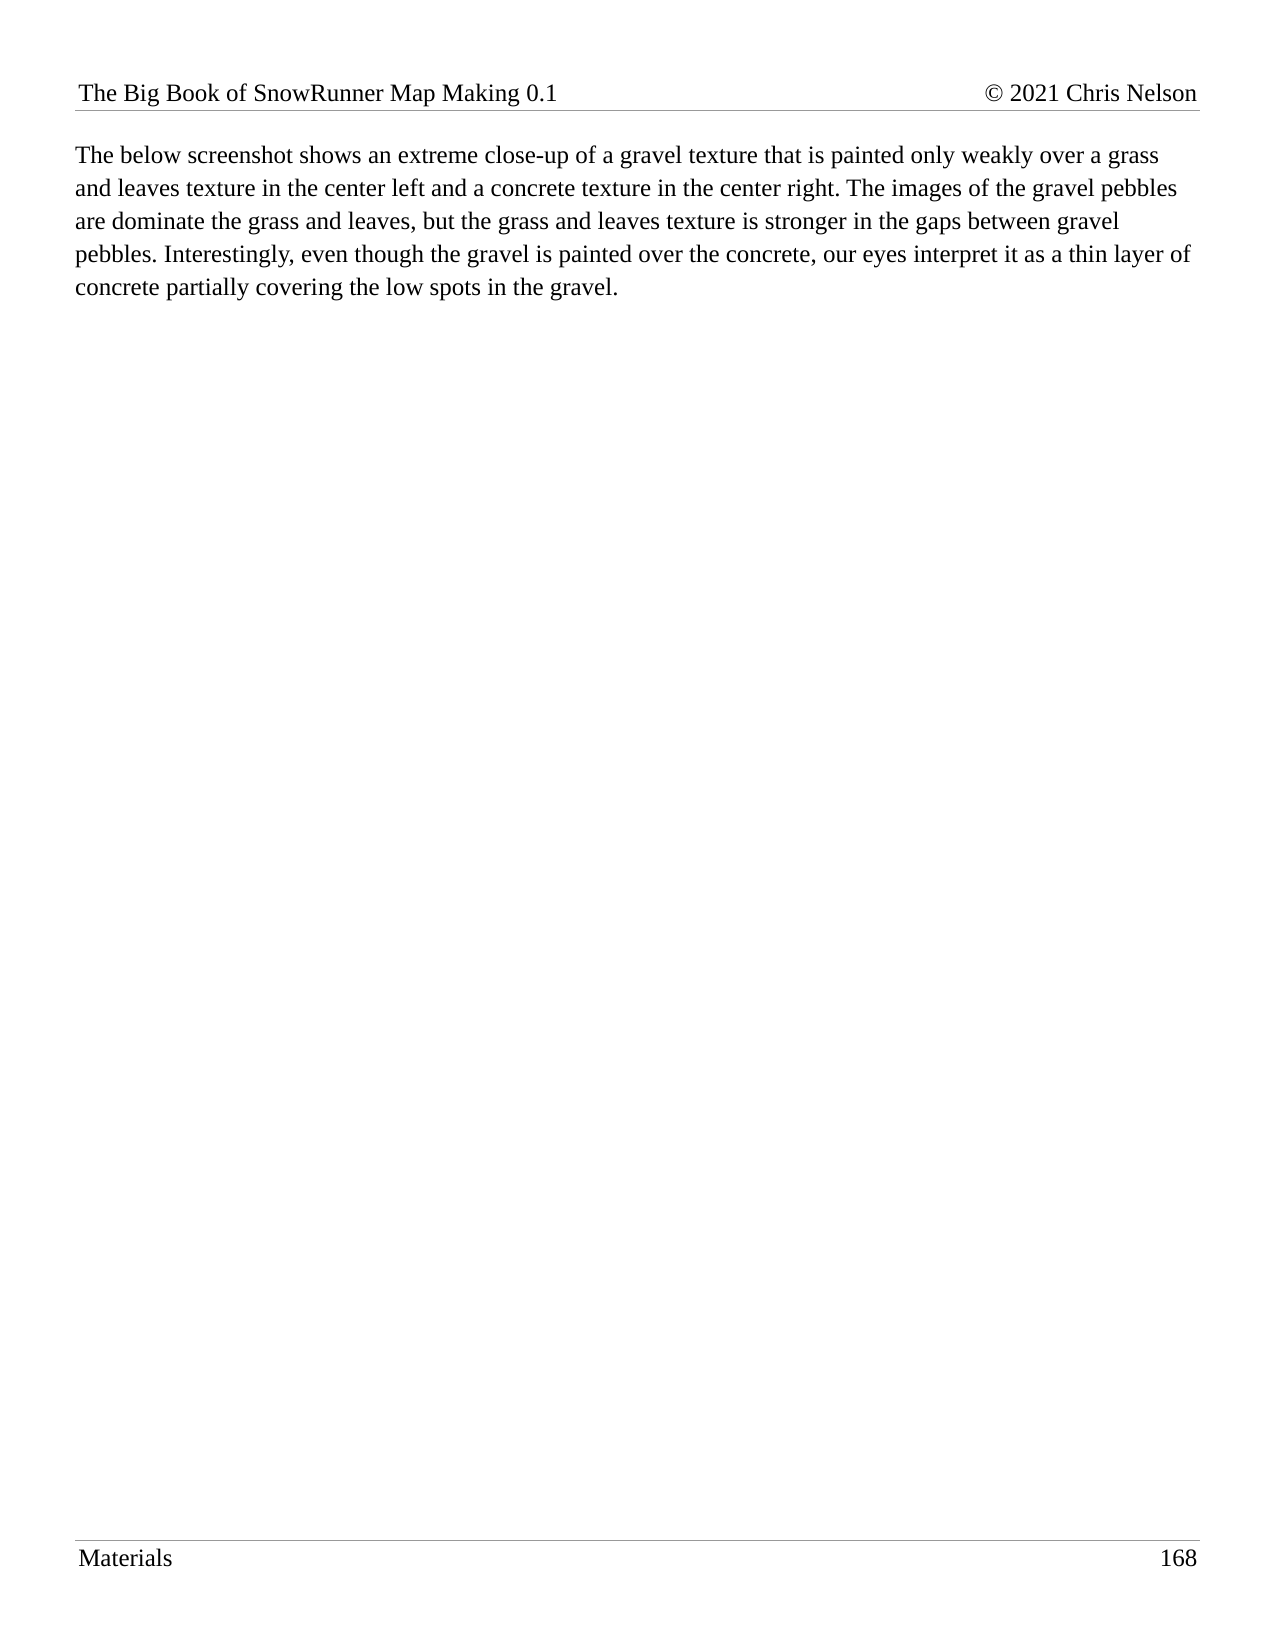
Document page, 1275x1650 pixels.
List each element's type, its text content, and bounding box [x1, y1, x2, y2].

text The below screenshot shows an extreme close-up of a gravel texture that is painted only weakly over a grass and leaves texture in the center left and a concrete texture in the center right. The images of the gravel pebbles are dominate the grass and leaves, but the grass and leaves texture is stronger in the gaps between gravel pebbles. Interestingly, even though the gravel is painted over the concrete, our eyes interpret it as a thin layer of concrete partially covering the low spots in the gravel. [75, 140, 1200, 301]
